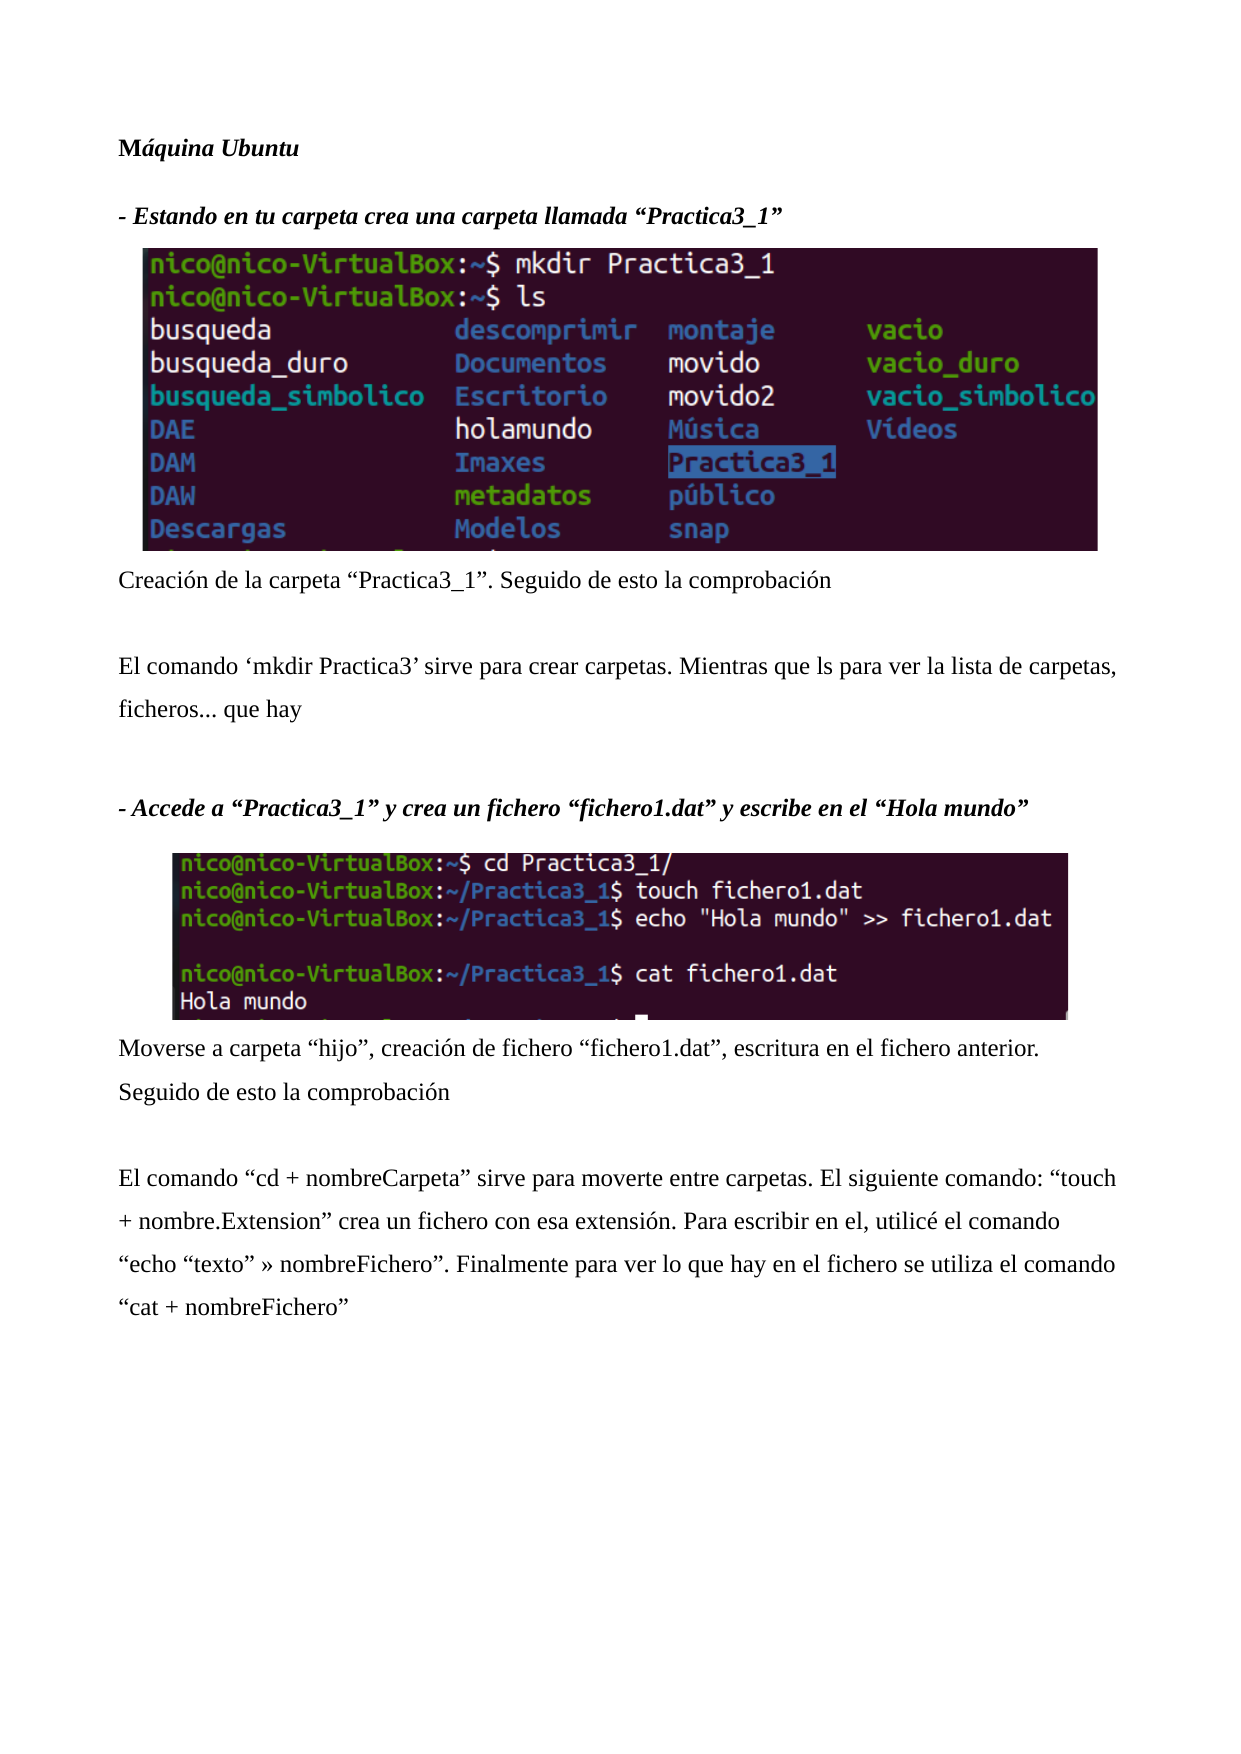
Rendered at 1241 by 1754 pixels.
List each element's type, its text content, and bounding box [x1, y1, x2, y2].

text Creación de la carpeta “Practica3_1”. Seguido de esto la comprobación [118, 551, 1122, 594]
subtitle - Accede a “Practica3_1” y crea un fichero “fichero1.dat” y escribe en el “Hola mundo” [118, 793, 1122, 822]
text El comando “cd + nombreCarpeta” sirve para moverte entre carpetas. El siguiente comando: “touch + nombre.Extension” crea un fichero con esa extensión. Para escribir en el, utilicé el comando “echo “texto” » nombreFichero”. Finalmente para ver lo que hay en el fichero se utiliza el comando “cat + nombreFichero” [118, 1163, 1122, 1321]
picture [142, 248, 1098, 551]
text Moverse a carpeta “hijo”, creación de fichero “fichero1.dat”, escritura en el fichero anterior. Seguido de esto la comprobación [118, 1020, 1122, 1105]
text El comando ‘mkdir Practica3’ sirve para crear carpetas. Mientras que ls para ver la lista de carpetas, ficheros... que hay [118, 651, 1122, 723]
subtitle - Estando en tu carpeta crea una carpeta llamada “Practica3_1” [118, 201, 1122, 229]
subtitle Máquina Ubuntu [118, 133, 1122, 161]
picture [172, 853, 1069, 1020]
